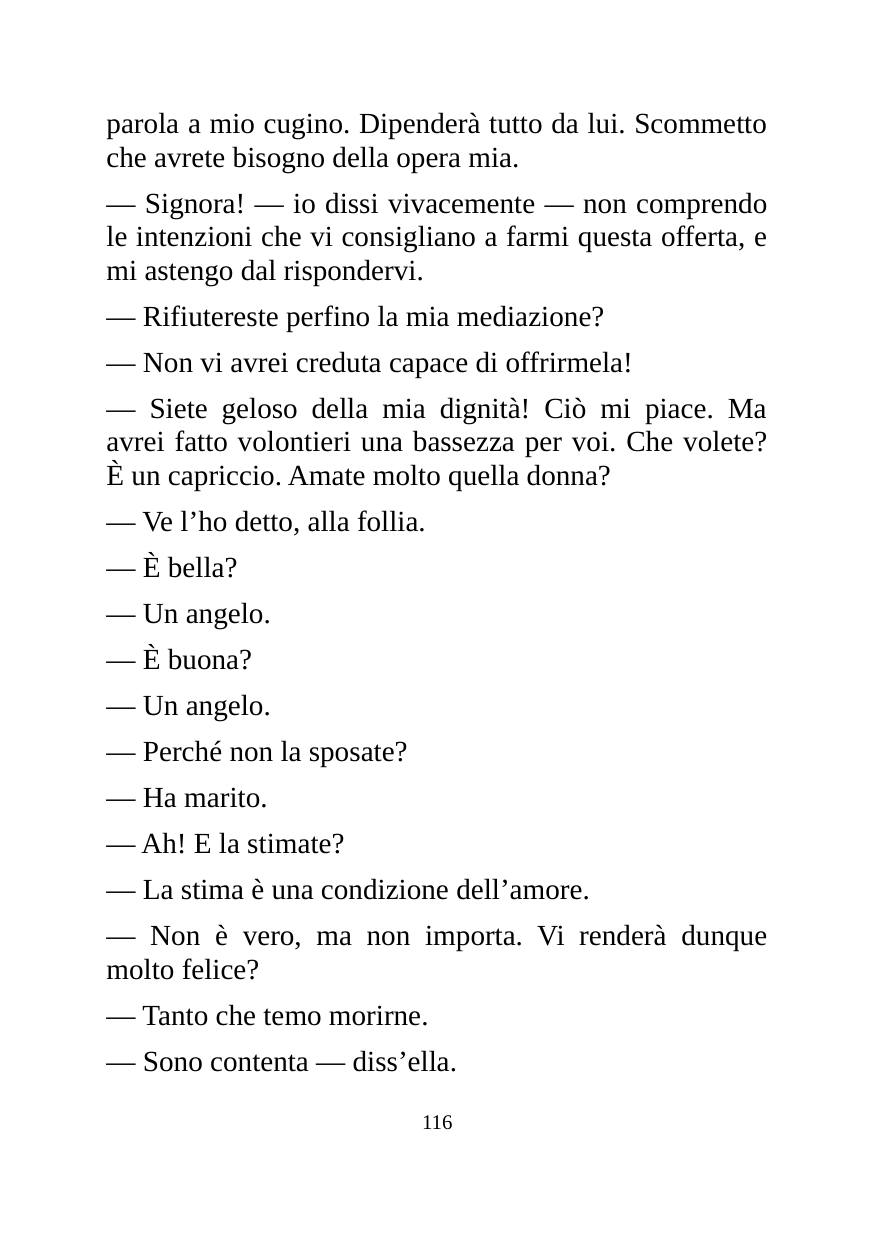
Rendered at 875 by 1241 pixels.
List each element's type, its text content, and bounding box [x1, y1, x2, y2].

text — È bella? [106, 550, 768, 584]
text parola a mio cugino. Dipenderà tutto da lui. Scommetto che avrete bisogno della opera mia. [106, 106, 768, 173]
text — Ah! E la stimate? [106, 826, 768, 860]
text — È buona? [106, 642, 768, 676]
text — Sono contenta — diss’ella. [106, 1044, 768, 1078]
text — Ha marito. [106, 780, 768, 814]
text — Siete geloso della mia dignità! Ciò mi piace. Ma avrei fatto volontieri una bassezza per voi. Che volete? È un capriccio. Amate molto quella donna? [106, 391, 768, 492]
text — Non vi avrei creduta capace di offrirmela! [106, 345, 768, 378]
text — Signora! — io dissi vivacemente — non comprendo le intenzioni che vi consigliano a farmi questa offerta, e mi astengo dal rispondervi. [106, 186, 768, 286]
text — Tanto che temo morirne. [106, 998, 768, 1032]
text — Perché non la sposate? [106, 734, 768, 768]
text — La stima è una condizione dell’amore. [106, 872, 768, 906]
text — Un angelo. [106, 596, 768, 630]
text — Un angelo. [106, 688, 768, 722]
text — Rifiutereste perfino la mia mediazione? [106, 299, 768, 332]
text — Non è vero, ma non importa. Vi renderà dunque molto felice? [106, 918, 768, 986]
text — Ve l’ho detto, alla follia. [106, 504, 768, 538]
